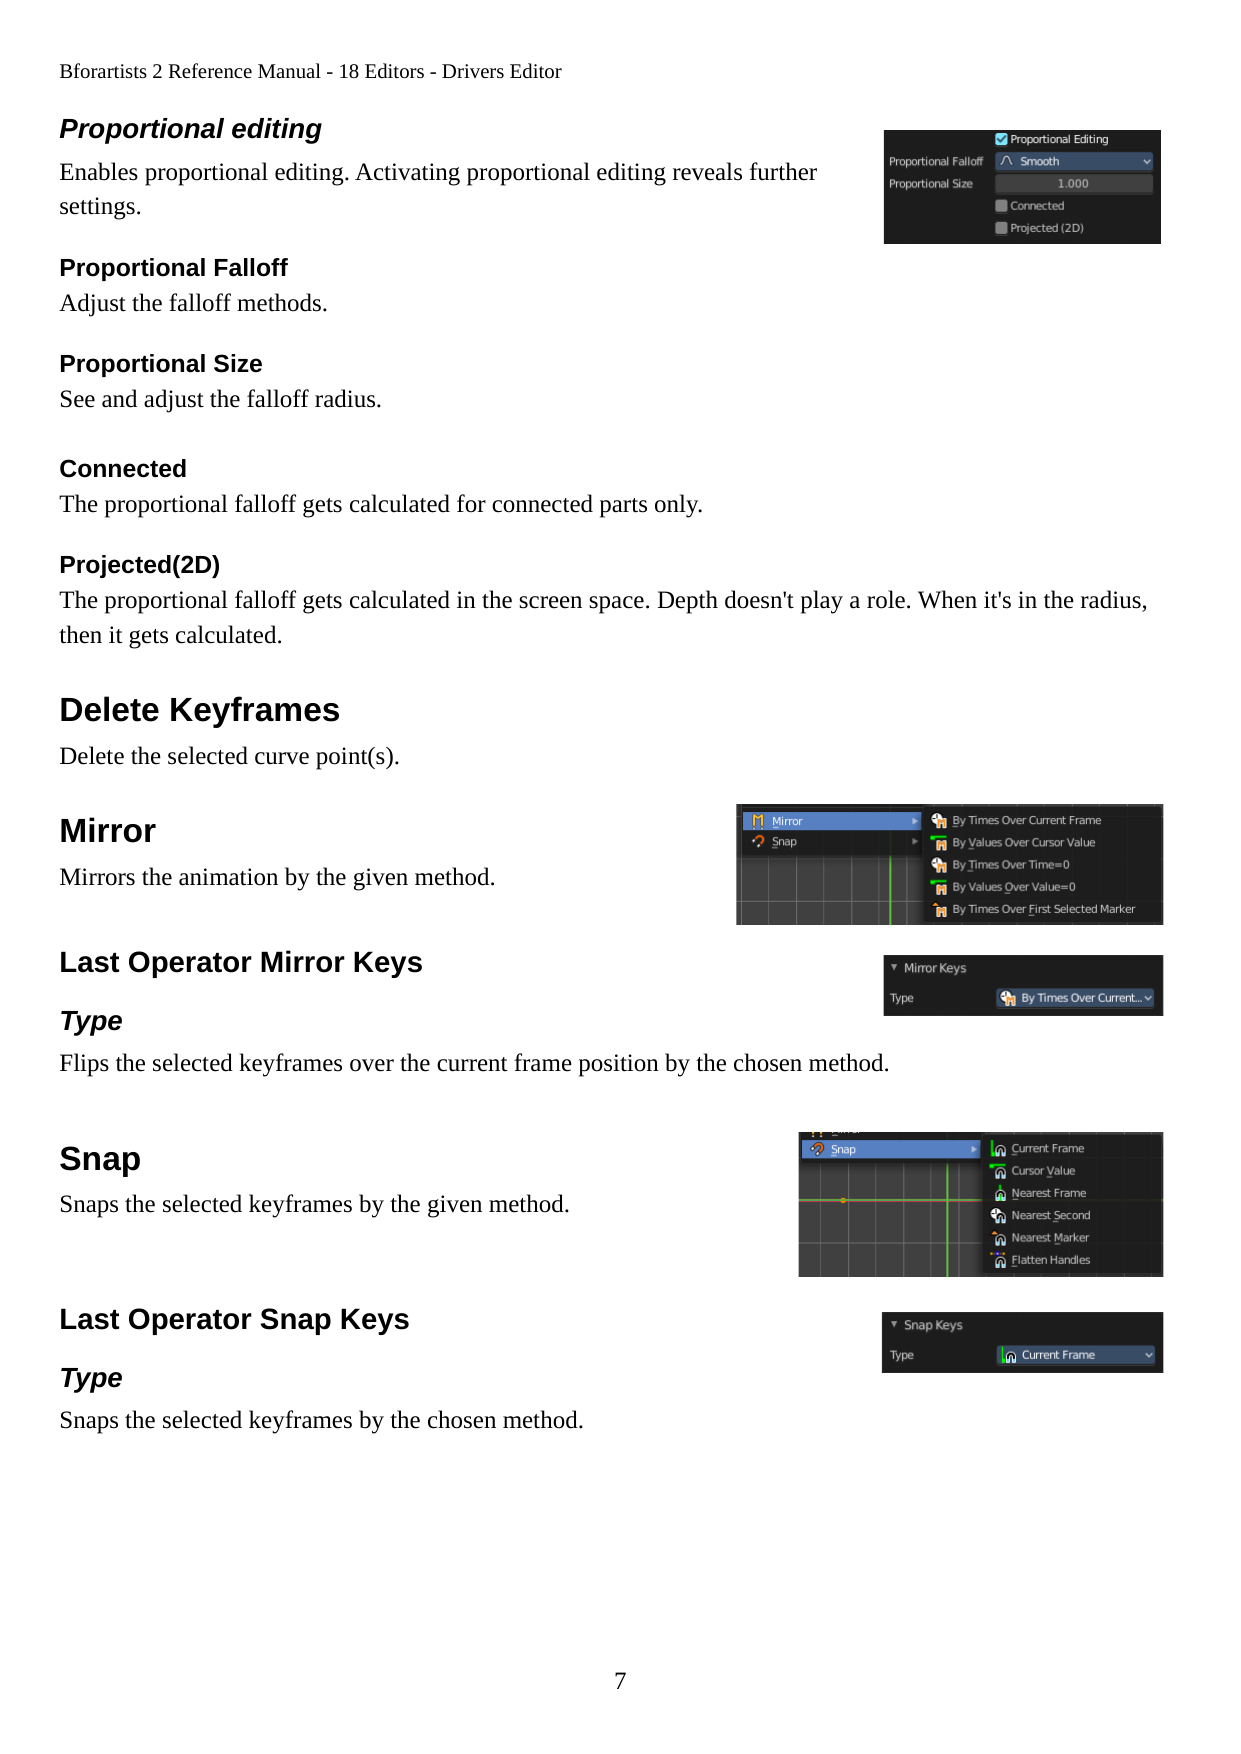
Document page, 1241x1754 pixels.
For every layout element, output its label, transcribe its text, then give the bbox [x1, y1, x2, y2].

subtitle Mirror [59, 811, 736, 849]
subtitle Type [59, 1004, 1181, 1036]
subtitle Proportional Falloff [59, 253, 1181, 282]
text Adjust the falloff methods. [59, 288, 1181, 317]
text Delete the selected curve point(s). [59, 741, 1181, 769]
picture [736, 804, 1164, 925]
text The proportional falloff gets calculated for connected parts only. [59, 489, 1181, 518]
picture [798, 1132, 1164, 1277]
text Flips the selected keyframes over the current frame position by the chosen method. [59, 1048, 1181, 1077]
subtitle [1164, 1138, 1181, 1177]
text Snaps the selected keyframes by the chosen method. [59, 1405, 1181, 1434]
subtitle Proportional editing [59, 113, 1181, 144]
text The proportional falloff gets calculated in the screen space. Depth doesn't play a role. When it's in the radius, then it gets calculated. [59, 585, 1181, 648]
subtitle [1164, 811, 1181, 849]
text Snaps the selected keyframes by the given method. [59, 1189, 798, 1218]
subtitle Snap [59, 1138, 798, 1177]
text Mirrors the animation by the given method. [59, 862, 736, 891]
subtitle Connected [59, 454, 1181, 483]
picture [883, 130, 1161, 244]
picture [881, 1312, 1164, 1373]
subtitle Last Operator Mirror Keys [59, 945, 1181, 979]
subtitle Type [59, 1361, 1181, 1393]
subtitle Last Operator Snap Keys [59, 1302, 1181, 1336]
subtitle Proportional Size [59, 349, 1181, 378]
subtitle Delete Keyframes [59, 690, 1181, 728]
picture [883, 955, 1164, 1016]
subtitle Projected(2D) [59, 551, 1181, 579]
text Enables proportional editing. Activating proportional editing reveals further settings. [59, 157, 883, 220]
text See and adjust the falloff radius. [59, 384, 1181, 413]
